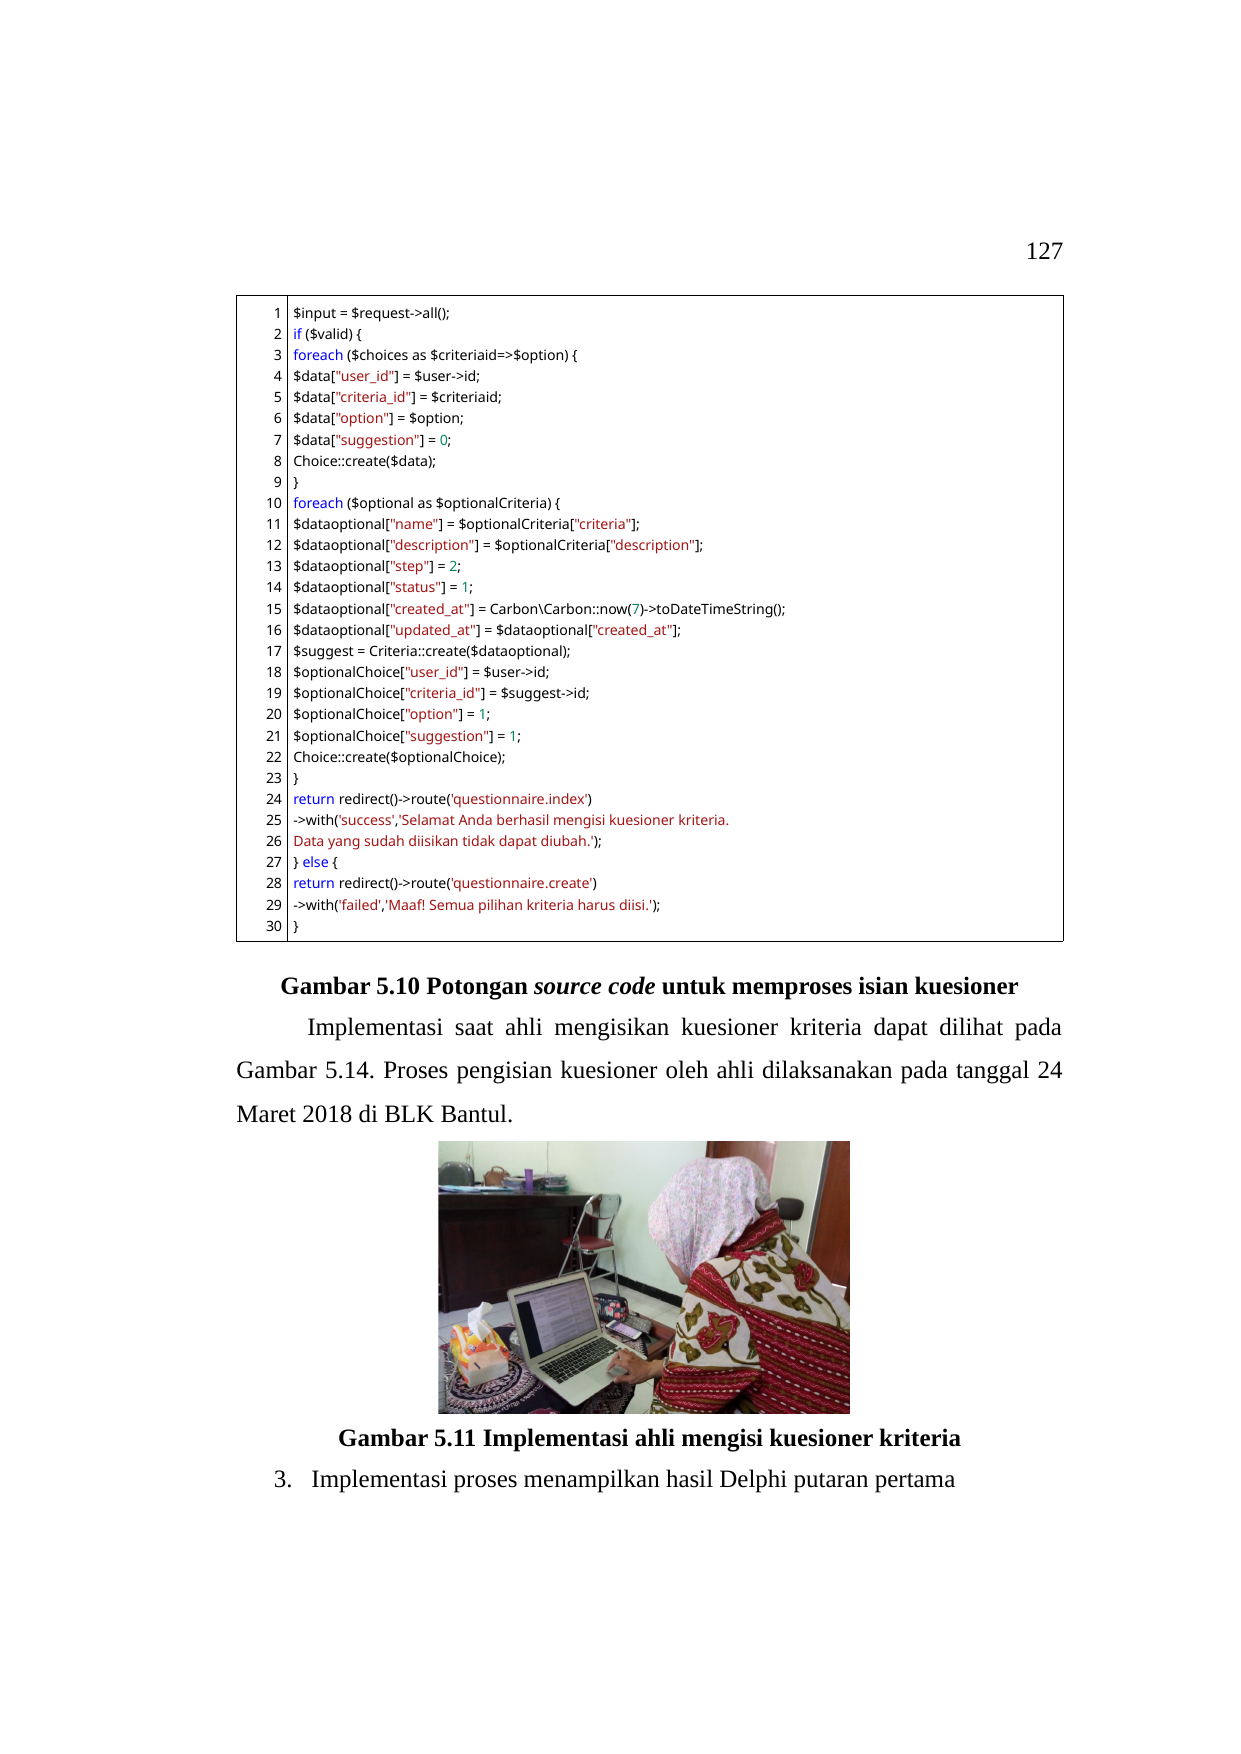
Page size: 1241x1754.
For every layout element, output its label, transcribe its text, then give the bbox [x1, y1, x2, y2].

table_header 1 2 3 4 5 6 7 8 9 10 11 12 13 14 15 16 17 18 19 20 21 22 23 24 25 26 27 28 29 30 [237, 296, 287, 941]
text Implementasi saat ahli mengisikan kuesioner kriteria dapat dilihat pada Gambar 5.14. Proses pengisian kuesioner oleh ahli dilaksanakan pada tanggal 24 Maret 2018 di BLK Bantul. [236, 1012, 1063, 1127]
text Gambar 5.10 Potongan source code untuk memproses isian kuesioner [236, 971, 1063, 1000]
picture [438, 1141, 850, 1414]
list Implementasi proses menampilkan hasil Delphi putaran pertama [274, 1464, 1063, 1493]
table_header $input = $request->all(); if ($valid) { foreach ($choices as $criteriaid=>$option) { $data["user_id"] = $user->id; $data["criteria_id"] = $criteriaid; $data["option"] = $option; $data["suggestion"] = 0; Choice::create($data); } foreach ($optional as $optionalCriteria) { $dataoptional["name"] = $optionalCriteria["criteria"]; $dataoptional["description"] = $optionalCriteria["description"]; $dataoptional["step"] = 2; $dataoptional["status"] = 1; $dataoptional["created_at"] = Carbon\Carbon::now(7)->toDateTimeString(); $dataoptional["updated_at"] = $dataoptional["created_at"]; $suggest = Criteria::create($dataoptional); $optionalChoice["user_id"] = $user->id; $optionalChoice["criteria_id"] = $suggest->id; $optionalChoice["option"] = 1; $optionalChoice["suggestion"] = 1; Choice::create($optionalChoice); } return redirect()->route('questionnaire.index') ->with('success','Selamat Anda berhasil mengisi kuesioner kriteria. Data yang sudah diisikan tidak dapat diubah.'); } else { return redirect()->route('questionnaire.create') ->with('failed','Maaf! Semua pilihan kriteria harus diisi.'); } [288, 296, 1063, 941]
text Gambar 5.11 Implementasi ahli mengisi kuesioner kriteria [236, 1423, 1063, 1452]
